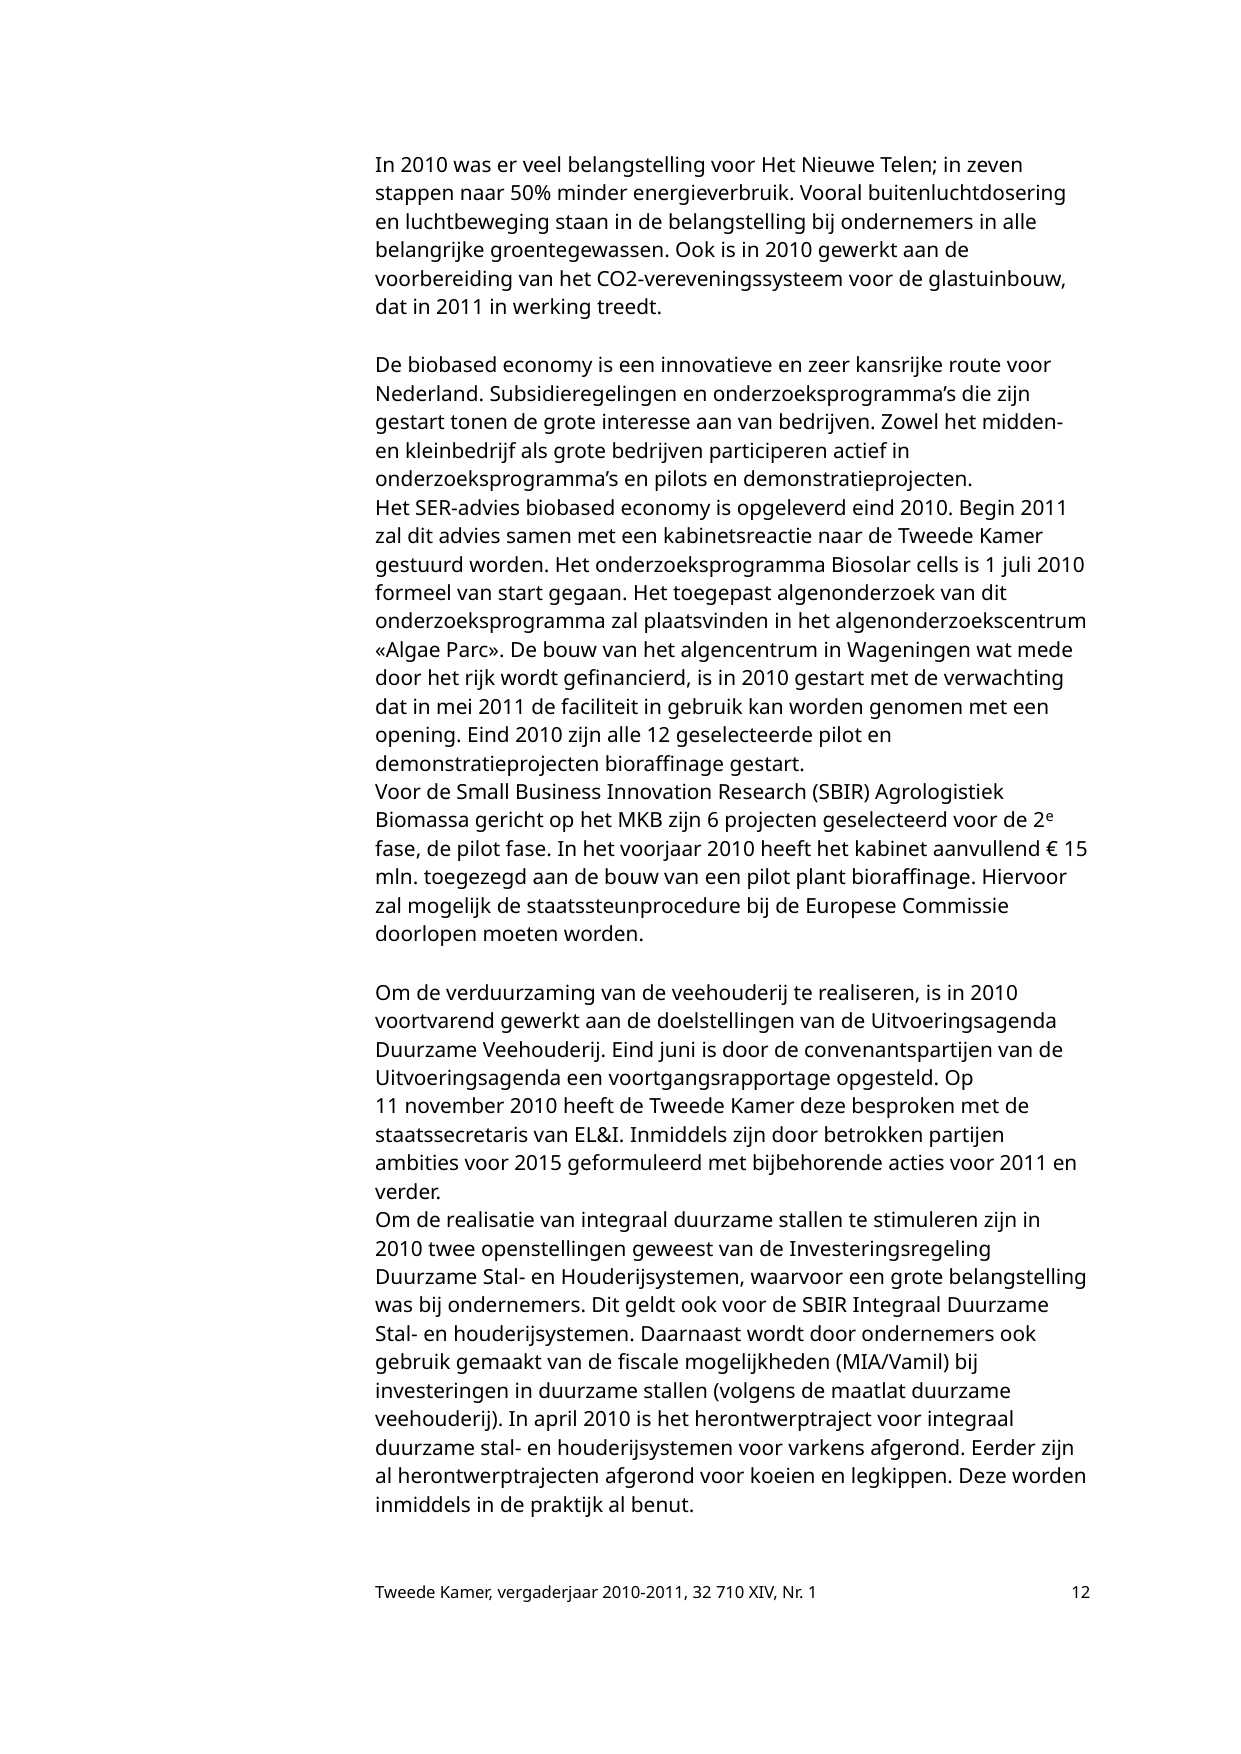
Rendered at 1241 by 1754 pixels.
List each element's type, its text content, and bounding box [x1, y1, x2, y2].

text De biobased economy is een innovatieve en zeer kansrijke route voor Nederland. Subsidieregelingen en onderzoeksprogramma’s die zijn gestart tonen de grote interesse aan van bedrijven. Zowel het midden- en kleinbedrijf als grote bedrijven participeren actief in onderzoeksprogramma’s en pilots en demonstratieprojecten. [375, 351, 1090, 493]
text Het SER-advies biobased economy is opgeleverd eind 2010. Begin 2011 zal dit advies samen met een kabinetsreactie naar de Tweede Kamer gestuurd worden. Het onderzoeksprogramma Biosolar cells is 1 juli 2010 formeel van start gegaan. Het toegepast algenonderzoek van dit onderzoeksprogramma zal plaatsvinden in het algenonderzoekscentrum «Algae Parc». De bouw van het algencentrum in Wageningen wat mede door het rijk wordt gefinancierd, is in 2010 gestart met de verwachting dat in mei 2011 de faciliteit in gebruik kan worden genomen met een opening. Eind 2010 zijn alle 12 geselecteerde pilot en demonstratieprojecten bioraffinage gestart. [375, 493, 1090, 777]
text Voor de Small Business Innovation Research (SBIR) Agrologistiek Biomassa gericht op het MKB zijn 6 projecten geselecteerd voor de 2e fase, de pilot fase. In het voorjaar 2010 heeft het kabinet aanvullend € 15 mln. toegezegd aan de bouw van een pilot plant bioraffinage. Hiervoor zal mogelijk de staatssteunprocedure bij de Europese Commissie doorlopen moeten worden. [375, 777, 1090, 948]
text Om de realisatie van integraal duurzame stallen te stimuleren zijn in 2010 twee openstellingen geweest van de Investeringsregeling Duurzame Stal- en Houderijsystemen, waarvoor een grote belangstelling was bij ondernemers. Dit geldt ook voor de SBIR Integraal Duurzame Stal- en houderijsystemen. Daarnaast wordt door ondernemers ook gebruik gemaakt van de fiscale mogelijkheden (MIA/Vamil) bij investeringen in duurzame stallen (volgens de maatlat duurzame veehouderij). In april 2010 is het herontwerptraject voor integraal duurzame stal- en houderijsystemen voor varkens afgerond. Eerder zijn al herontwerptrajecten afgerond voor koeien en legkippen. Deze worden inmiddels in de praktijk al benut. [375, 1205, 1090, 1518]
text Om de verduurzaming van de veehouderij te realiseren, is in 2010 voortvarend gewerkt aan de doelstellingen van de Uitvoeringsagenda Duurzame Veehouderij. Eind juni is door de convenantspartijen van de Uitvoeringsagenda een voortgangsrapportage opgesteld. Op 11 november 2010 heeft de Tweede Kamer deze besproken met de staatssecretaris van EL&I. Inmiddels zijn door betrokken partijen ambities voor 2015 geformuleerd met bijbehorende acties voor 2011 en verder. [375, 978, 1090, 1205]
text In 2010 was er veel belangstelling voor Het Nieuwe Telen; in zeven stappen naar 50% minder energieverbruik. Vooral buitenluchtdosering en luchtbeweging staan in de belangstelling bij ondernemers in alle belangrijke groentegewassen. Ook is in 2010 gewerkt aan de voorbereiding van het CO2-vereveningssysteem voor de glastuinbouw, dat in 2011 in werking treedt. [375, 150, 1090, 321]
